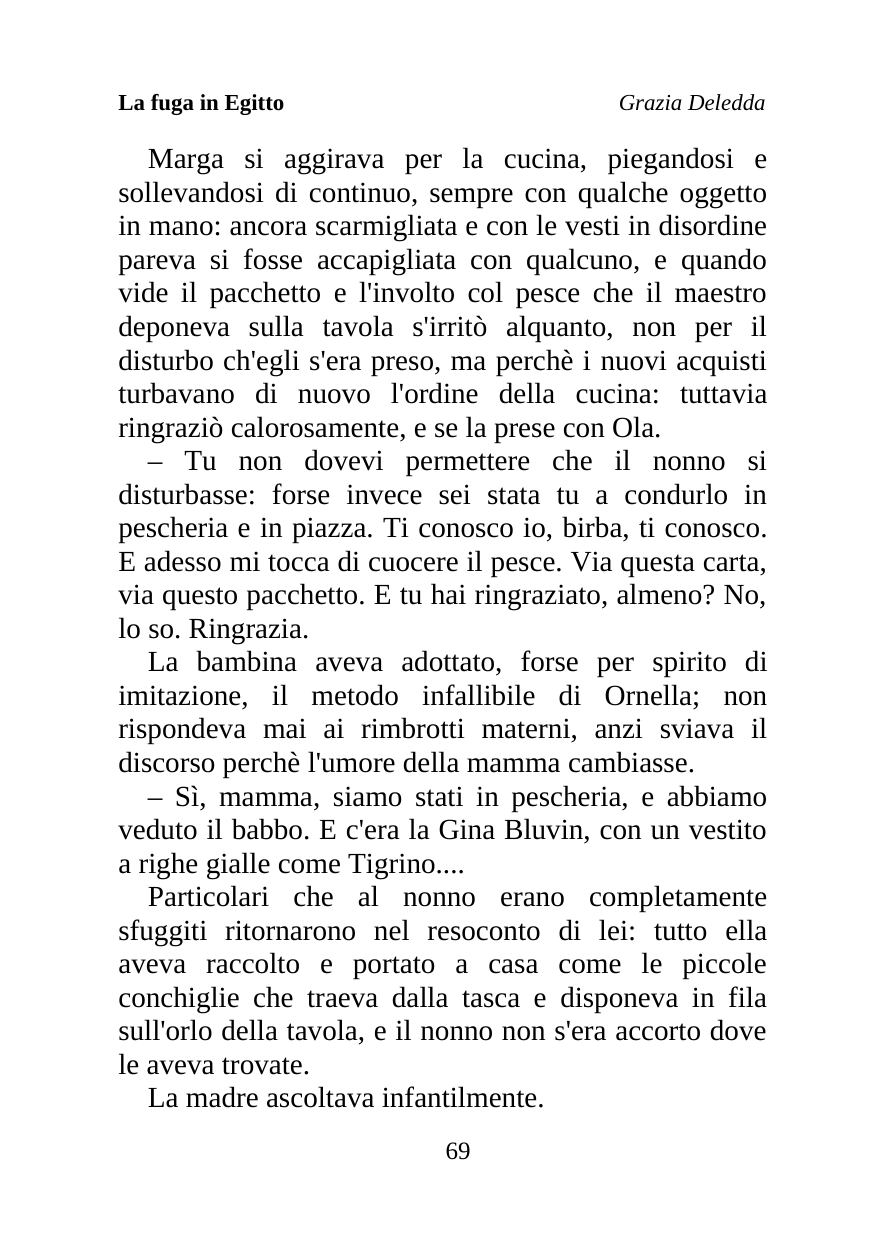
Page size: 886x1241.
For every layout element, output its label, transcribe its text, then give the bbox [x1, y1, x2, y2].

text – Tu non dovevi permettere che il nonno si disturbasse: forse invece sei stata tu a condurlo in pescheria e in piazza. Ti conosco io, birba, ti conosco. E adesso mi tocca di cuocere il pesce. Via questa carta, via questo pacchetto. E tu hai ringraziato, almeno? No, lo so. Ringrazia. [118, 443, 768, 644]
text La madre ascoltava infantilmente. [118, 1081, 768, 1114]
text Marga si aggirava per la cucina, piegandosi e sollevandosi di continuo, sempre con qualche oggetto in mano: ancora scarmigliata e con le vesti in disordine pareva si fosse accapigliata con qualcuno, e quando vide il pacchetto e l'involto col pesce che il maestro deponeva sulla tavola s'irritò alquanto, non per il disturbo ch'egli s'era preso, ma perchè i nuovi acquisti turbavano di nuovo l'ordine della cucina: tuttavia ringraziò calorosamente, e se la prese con Ola. [118, 141, 768, 443]
text La bambina aveva adottato, forse per spirito di imitazione, il metodo infallibile di Ornella; non rispondeva mai ai rimbrotti materni, anzi sviava il discorso perchè l'umore della mamma cambiasse. [118, 644, 768, 779]
text – Sì, mamma, siamo stati in pescheria, e abbiamo veduto il babbo. E c'era la Gina Bluvin, con un vestito a righe gialle come Tigrino.... [118, 779, 768, 879]
text Particolari che al nonno erano completamente sfuggiti ritornarono nel resoconto di lei: tutto ella aveva raccolto e portato a casa come le piccole conchiglie che traeva dalla tasca e disponeva in fila sull'orlo della tavola, e il nonno non s'era accorto dove le aveva trovate. [118, 879, 768, 1081]
